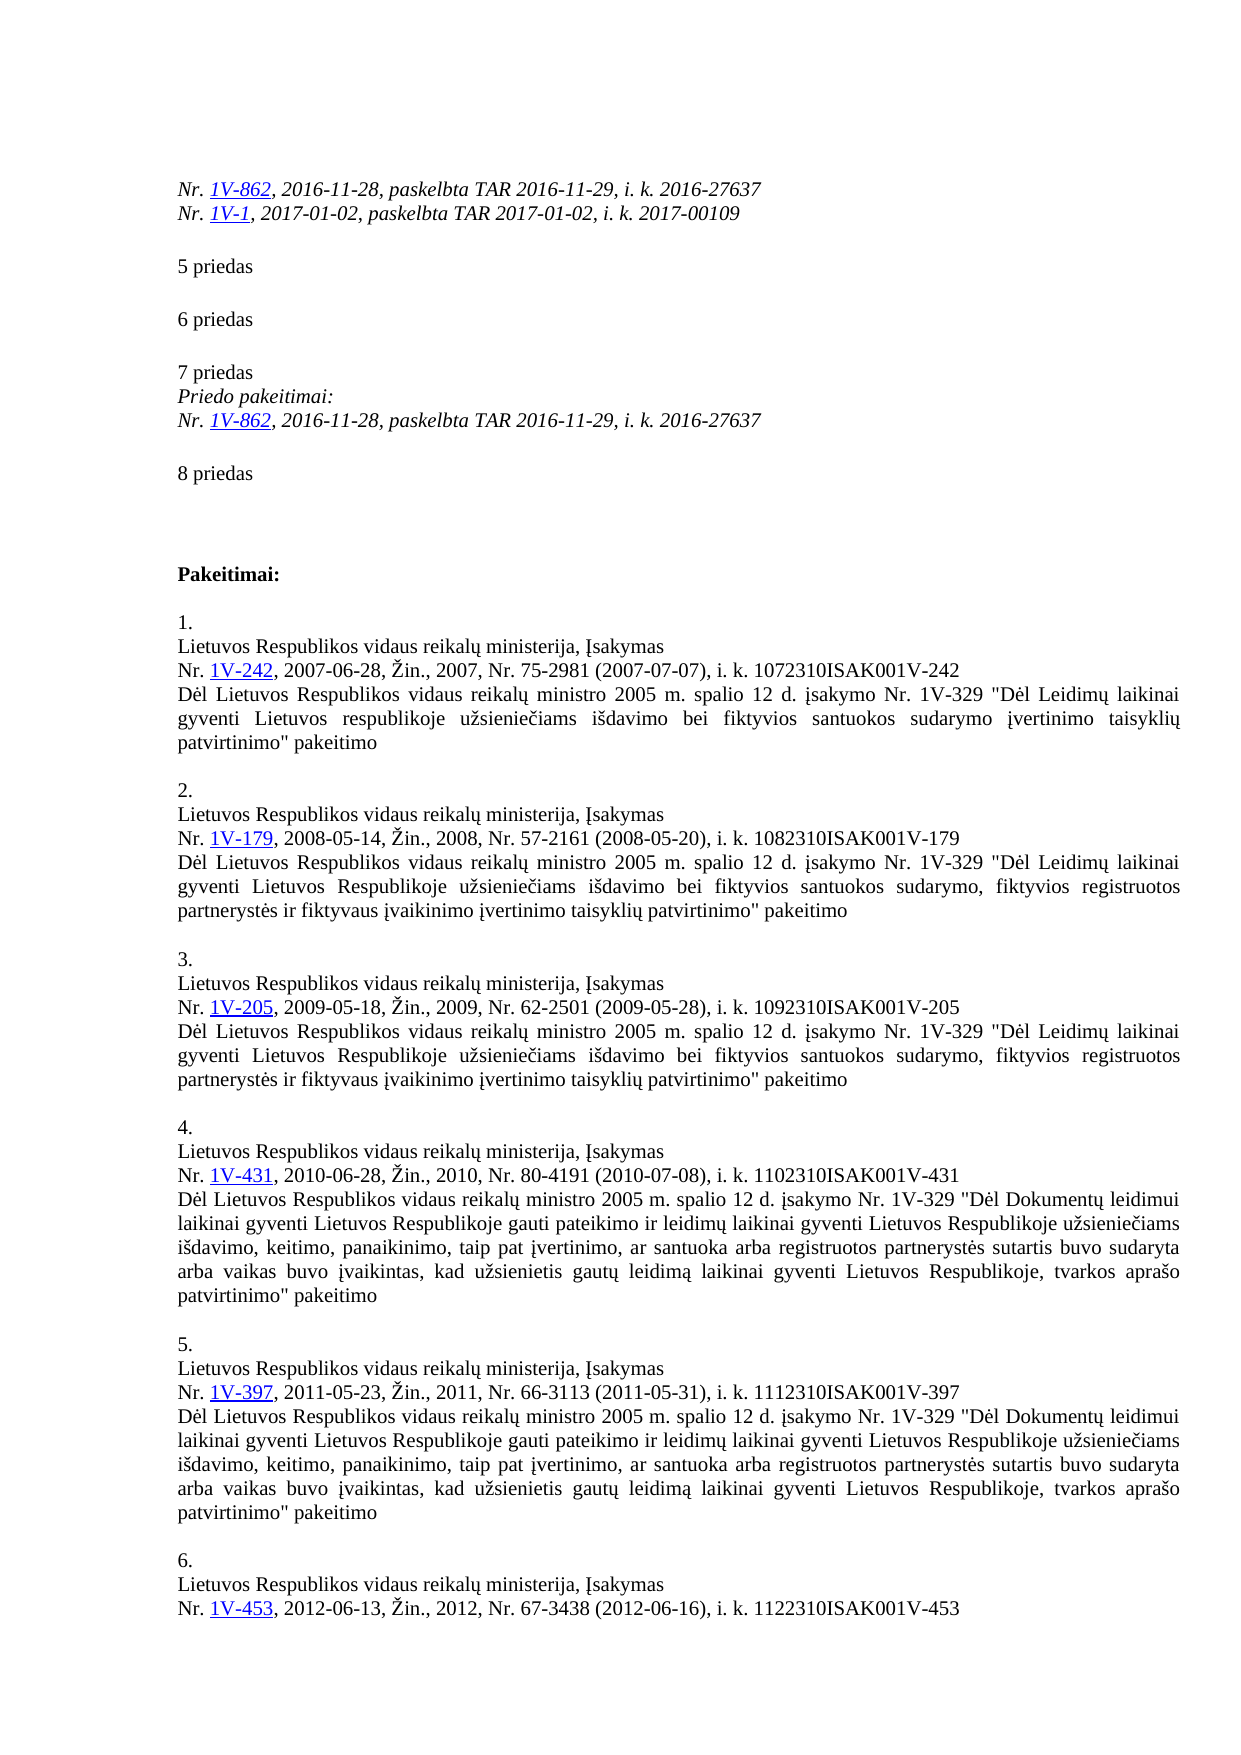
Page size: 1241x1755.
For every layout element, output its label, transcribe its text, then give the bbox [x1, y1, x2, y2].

text Nr. 1V-397, 2011-05-23, Žin., 2011, Nr. 66-3113 (2011-05-31), i. k. 1112310ISAK001V-397 [177, 1380, 1181, 1404]
text 4. [177, 1115, 1181, 1139]
text Nr. 1V-431, 2010-06-28, Žin., 2010, Nr. 80-4191 (2010-07-08), i. k. 1102310ISAK001V-431 [177, 1163, 1181, 1187]
text 1. [177, 610, 1181, 634]
text Lietuvos Respublikos vidaus reikalų ministerija, Įsakymas [177, 971, 1181, 995]
text 8 priedas [177, 461, 1181, 485]
text Lietuvos Respublikos vidaus reikalų ministerija, Įsakymas [177, 802, 1181, 826]
text 6 priedas [177, 307, 1181, 331]
text 7 priedas [177, 360, 1181, 384]
text Dėl Lietuvos Respublikos vidaus reikalų ministro 2005 m. spalio 12 d. įsakymo Nr. 1V-329 "Dėl Dokumentų leidimui laikinai gyventi Lietuvos Respublikoje gauti pateikimo ir leidimų laikinai gyventi Lietuvos Respublikoje užsieniečiams išdavimo, keitimo, panaikinimo, taip pat įvertinimo, ar santuoka arba registruotos partnerystės sutartis buvo sudaryta arba vaikas buvo įvaikintas, kad užsienietis gautų leidimą laikinai gyventi Lietuvos Respublikoje, tvarkos aprašo patvirtinimo" pakeitimo [177, 1187, 1181, 1307]
text Lietuvos Respublikos vidaus reikalų ministerija, Įsakymas [177, 634, 1181, 658]
text 3. [177, 947, 1181, 971]
text Pakeitimai: [177, 562, 1181, 586]
text Dėl Lietuvos Respublikos vidaus reikalų ministro 2005 m. spalio 12 d. įsakymo Nr. 1V-329 "Dėl Leidimų laikinai gyventi Lietuvos Respublikoje užsieniečiams išdavimo bei fiktyvios santuokos sudarymo, fiktyvios registruotos partnerystės ir fiktyvaus įvaikinimo įvertinimo taisyklių patvirtinimo" pakeitimo [177, 850, 1181, 922]
text Lietuvos Respublikos vidaus reikalų ministerija, Įsakymas [177, 1572, 1181, 1596]
text Nr. 1V-453, 2012-06-13, Žin., 2012, Nr. 67-3438 (2012-06-16), i. k. 1122310ISAK001V-453 [177, 1596, 1181, 1620]
text Dėl Lietuvos Respublikos vidaus reikalų ministro 2005 m. spalio 12 d. įsakymo Nr. 1V-329 "Dėl Dokumentų leidimui laikinai gyventi Lietuvos Respublikoje gauti pateikimo ir leidimų laikinai gyventi Lietuvos Respublikoje užsieniečiams išdavimo, keitimo, panaikinimo, taip pat įvertinimo, ar santuoka arba registruotos partnerystės sutartis buvo sudaryta arba vaikas buvo įvaikintas, kad užsienietis gautų leidimą laikinai gyventi Lietuvos Respublikoje, tvarkos aprašo patvirtinimo" pakeitimo [177, 1404, 1181, 1524]
text Nr. 1V-242, 2007-06-28, Žin., 2007, Nr. 75-2981 (2007-07-07), i. k. 1072310ISAK001V-242 [177, 658, 1181, 682]
text 6. [177, 1548, 1181, 1572]
text 5. [177, 1332, 1181, 1356]
text Nr. 1V-179, 2008-05-14, Žin., 2008, Nr. 57-2161 (2008-05-20), i. k. 1082310ISAK001V-179 [177, 826, 1181, 850]
text 5 priedas [177, 254, 1181, 278]
text Dėl Lietuvos Respublikos vidaus reikalų ministro 2005 m. spalio 12 d. įsakymo Nr. 1V-329 "Dėl Leidimų laikinai gyventi Lietuvos respublikoje užsieniečiams išdavimo bei fiktyvios santuokos sudarymo įvertinimo taisyklių patvirtinimo" pakeitimo [177, 682, 1181, 754]
text 2. [177, 778, 1181, 802]
text Priedo pakeitimai: [177, 384, 1181, 408]
text Nr. 1V-862, 2016-11-28, paskelbta TAR 2016-11-29, i. k. 2016-27637 [177, 408, 1181, 432]
text Nr. 1V-862, 2016-11-28, paskelbta TAR 2016-11-29, i. k. 2016-27637 [177, 177, 1181, 201]
text Nr. 1V-1, 2017-01-02, paskelbta TAR 2017-01-02, i. k. 2017-00109 [177, 201, 1181, 225]
text Dėl Lietuvos Respublikos vidaus reikalų ministro 2005 m. spalio 12 d. įsakymo Nr. 1V-329 "Dėl Leidimų laikinai gyventi Lietuvos Respublikoje užsieniečiams išdavimo bei fiktyvios santuokos sudarymo, fiktyvios registruotos partnerystės ir fiktyvaus įvaikinimo įvertinimo taisyklių patvirtinimo" pakeitimo [177, 1019, 1181, 1091]
text Lietuvos Respublikos vidaus reikalų ministerija, Įsakymas [177, 1356, 1181, 1380]
text Lietuvos Respublikos vidaus reikalų ministerija, Įsakymas [177, 1139, 1181, 1163]
text Nr. 1V-205, 2009-05-18, Žin., 2009, Nr. 62-2501 (2009-05-28), i. k. 1092310ISAK001V-205 [177, 995, 1181, 1019]
